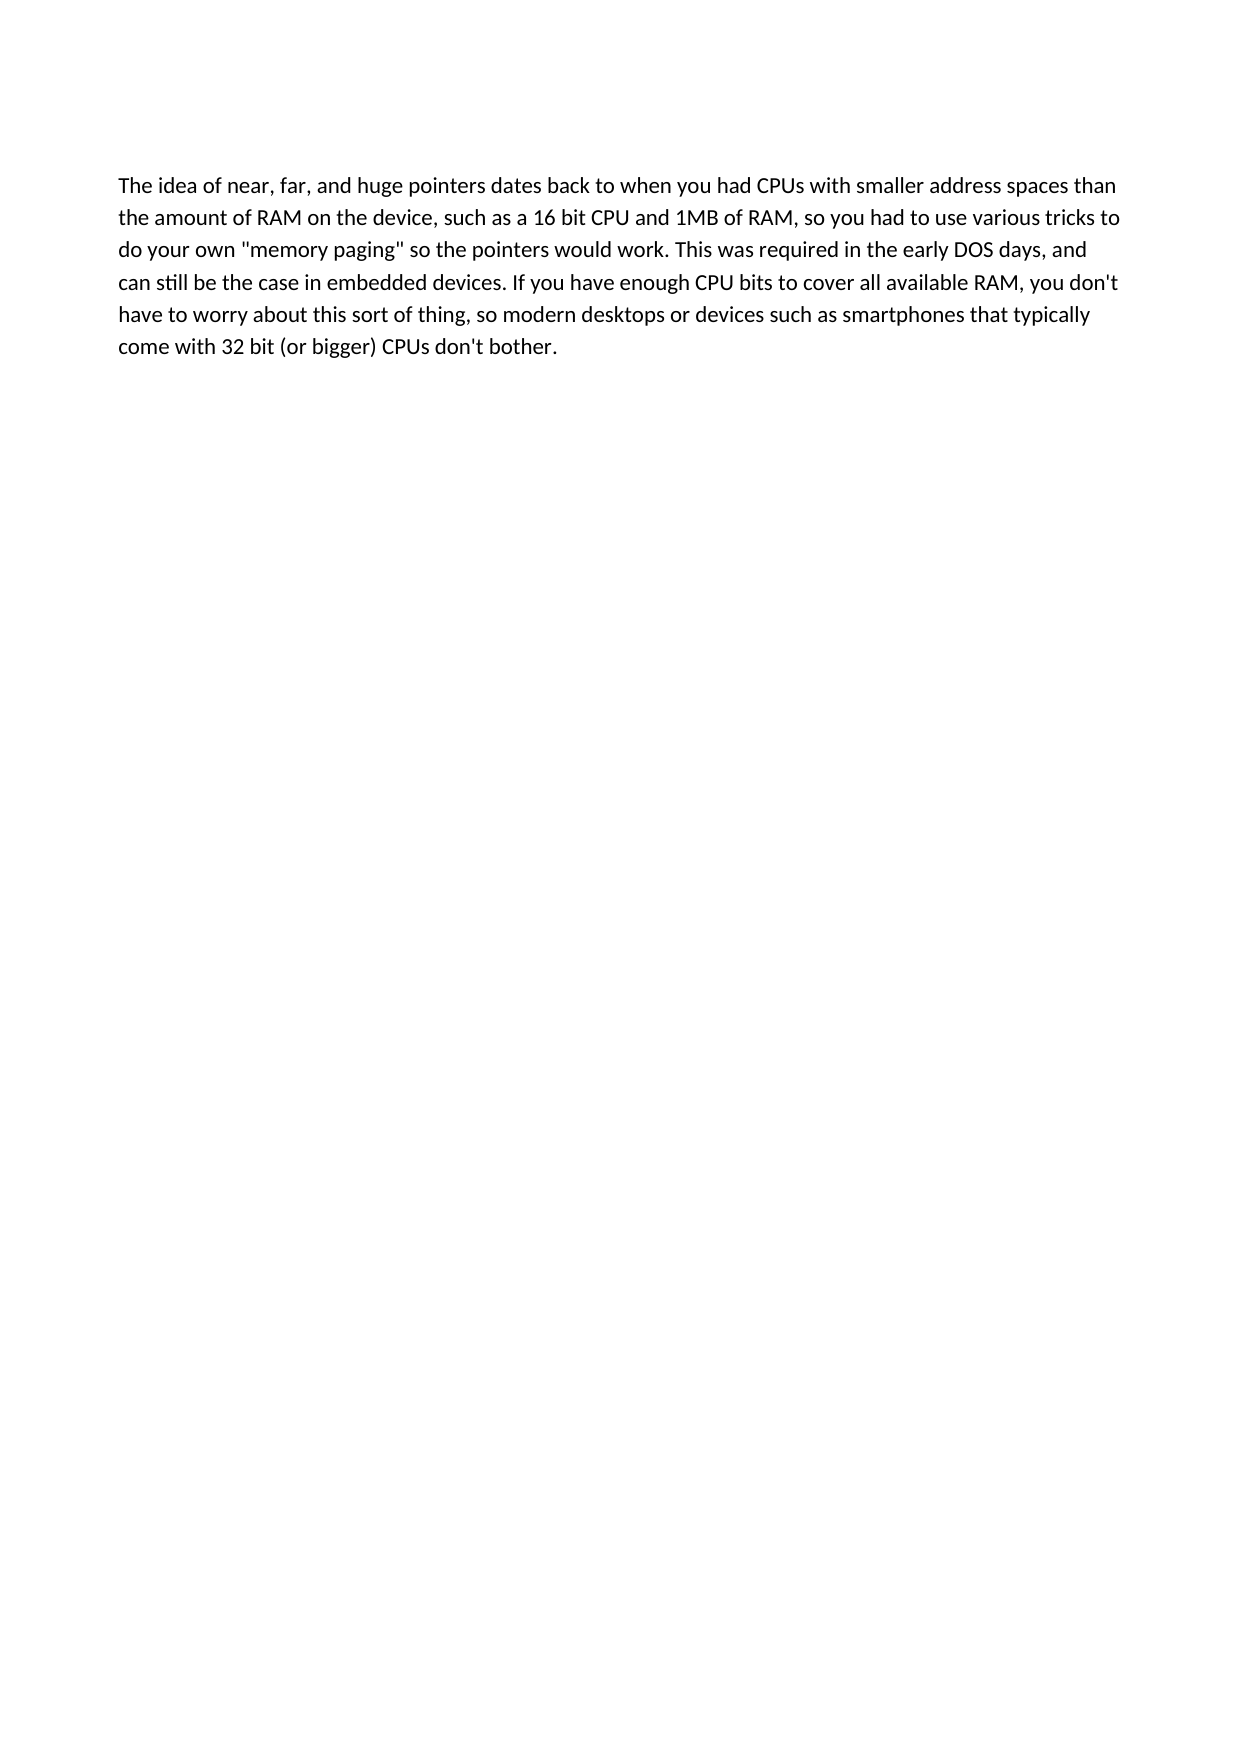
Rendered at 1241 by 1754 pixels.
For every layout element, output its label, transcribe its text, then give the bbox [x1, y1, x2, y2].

text The idea of near, far, and huge pointers dates back to when you had CPUs with smaller address spaces than the amount of RAM on the device, such as a 16 bit CPU and 1MB of RAM, so you had to use various tricks to do your own "memory paging" so the pointers would work. This was required in the early DOS days, and can still be the case in embedded devices. If you have enough CPU bits to cover all available RAM, you don't have to worry about this sort of thing, so modern desktops or devices such as smartphones that typically come with 32 bit (or bigger) CPUs don't bother. [118, 171, 1122, 360]
